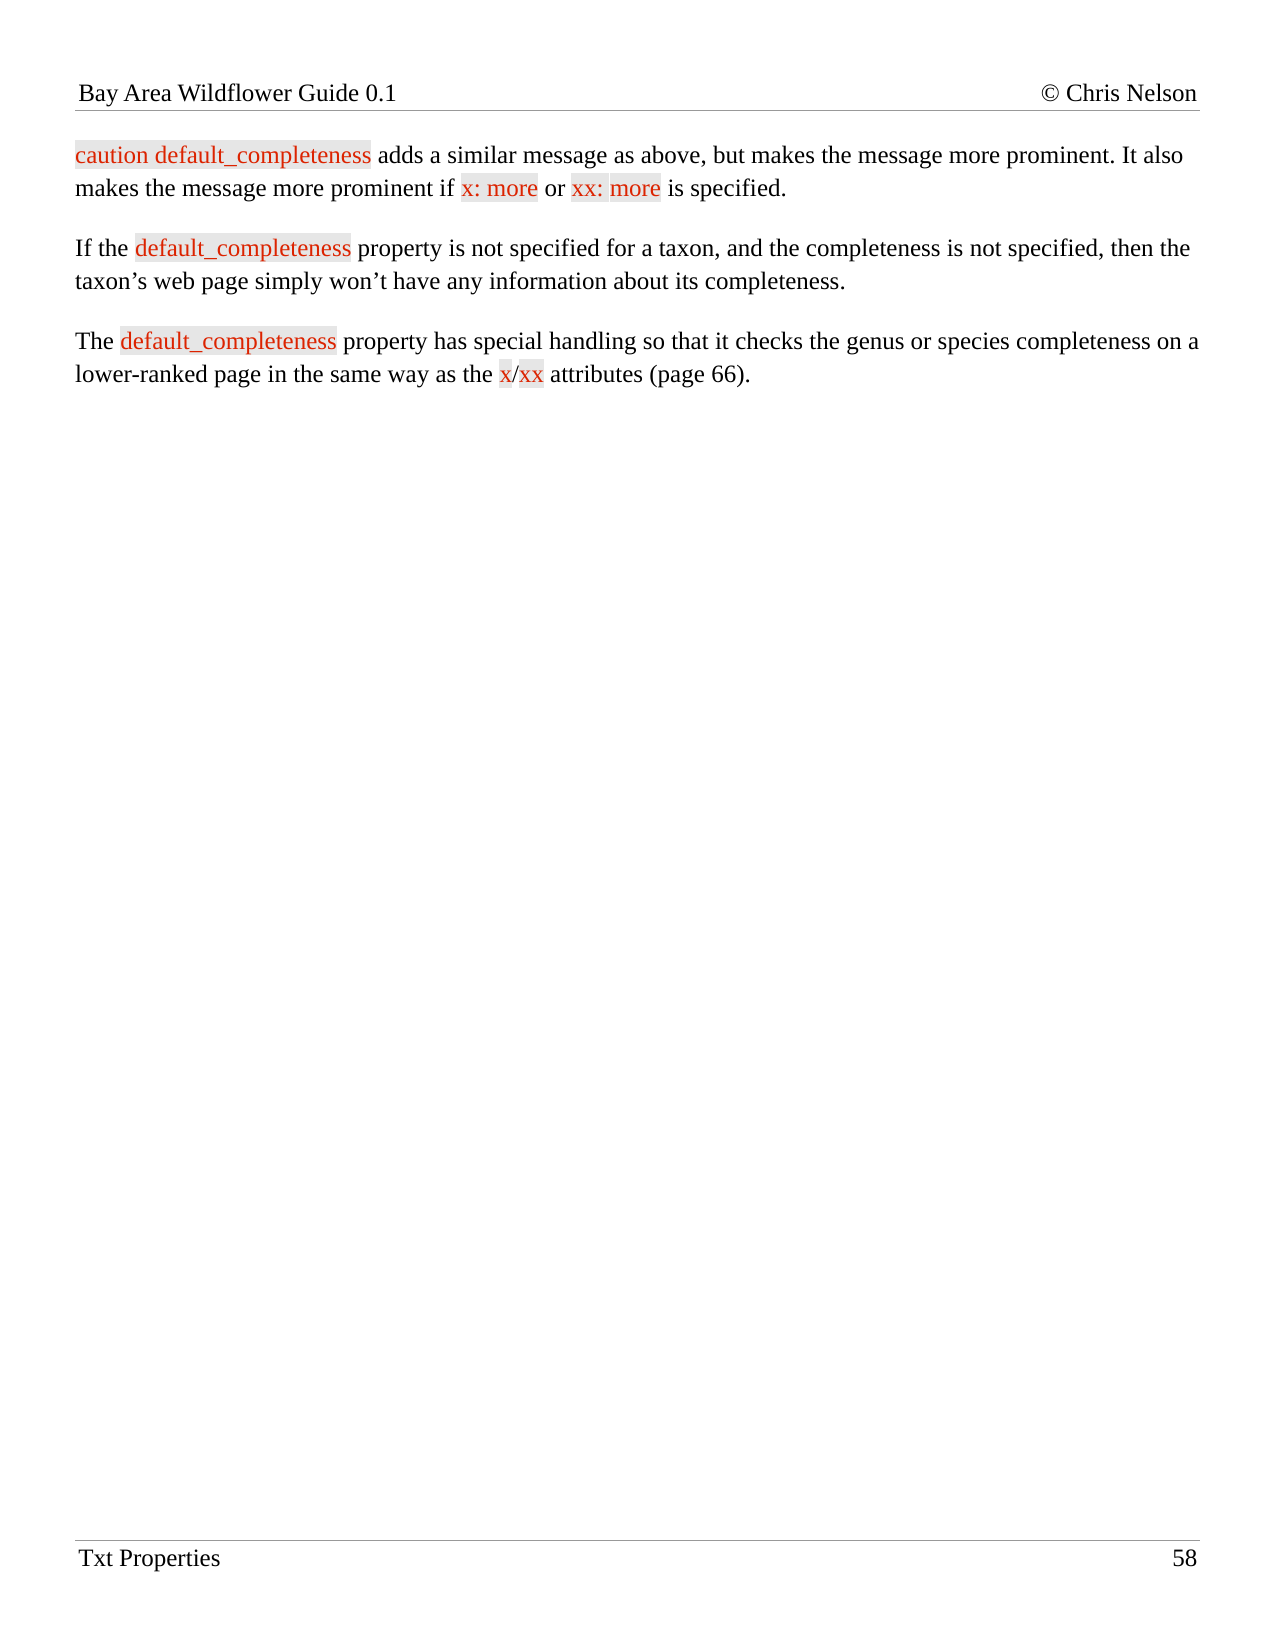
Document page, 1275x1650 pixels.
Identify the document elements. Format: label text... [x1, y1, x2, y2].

text If the default_completeness property is not specified for a taxon, and the completeness is not specified, then the taxon’s web page simply won’t have any information about its completeness. [75, 233, 1200, 295]
text The default_completeness property has special handling so that it checks the genus or species completeness on a lower-ranked page in the same way as the x/xx attributes (page 66). [75, 326, 1200, 388]
text caution default_completeness adds a similar message as above, but makes the message more prominent. It also makes the message more prominent if x: more or xx: more is specified. [75, 140, 1200, 202]
